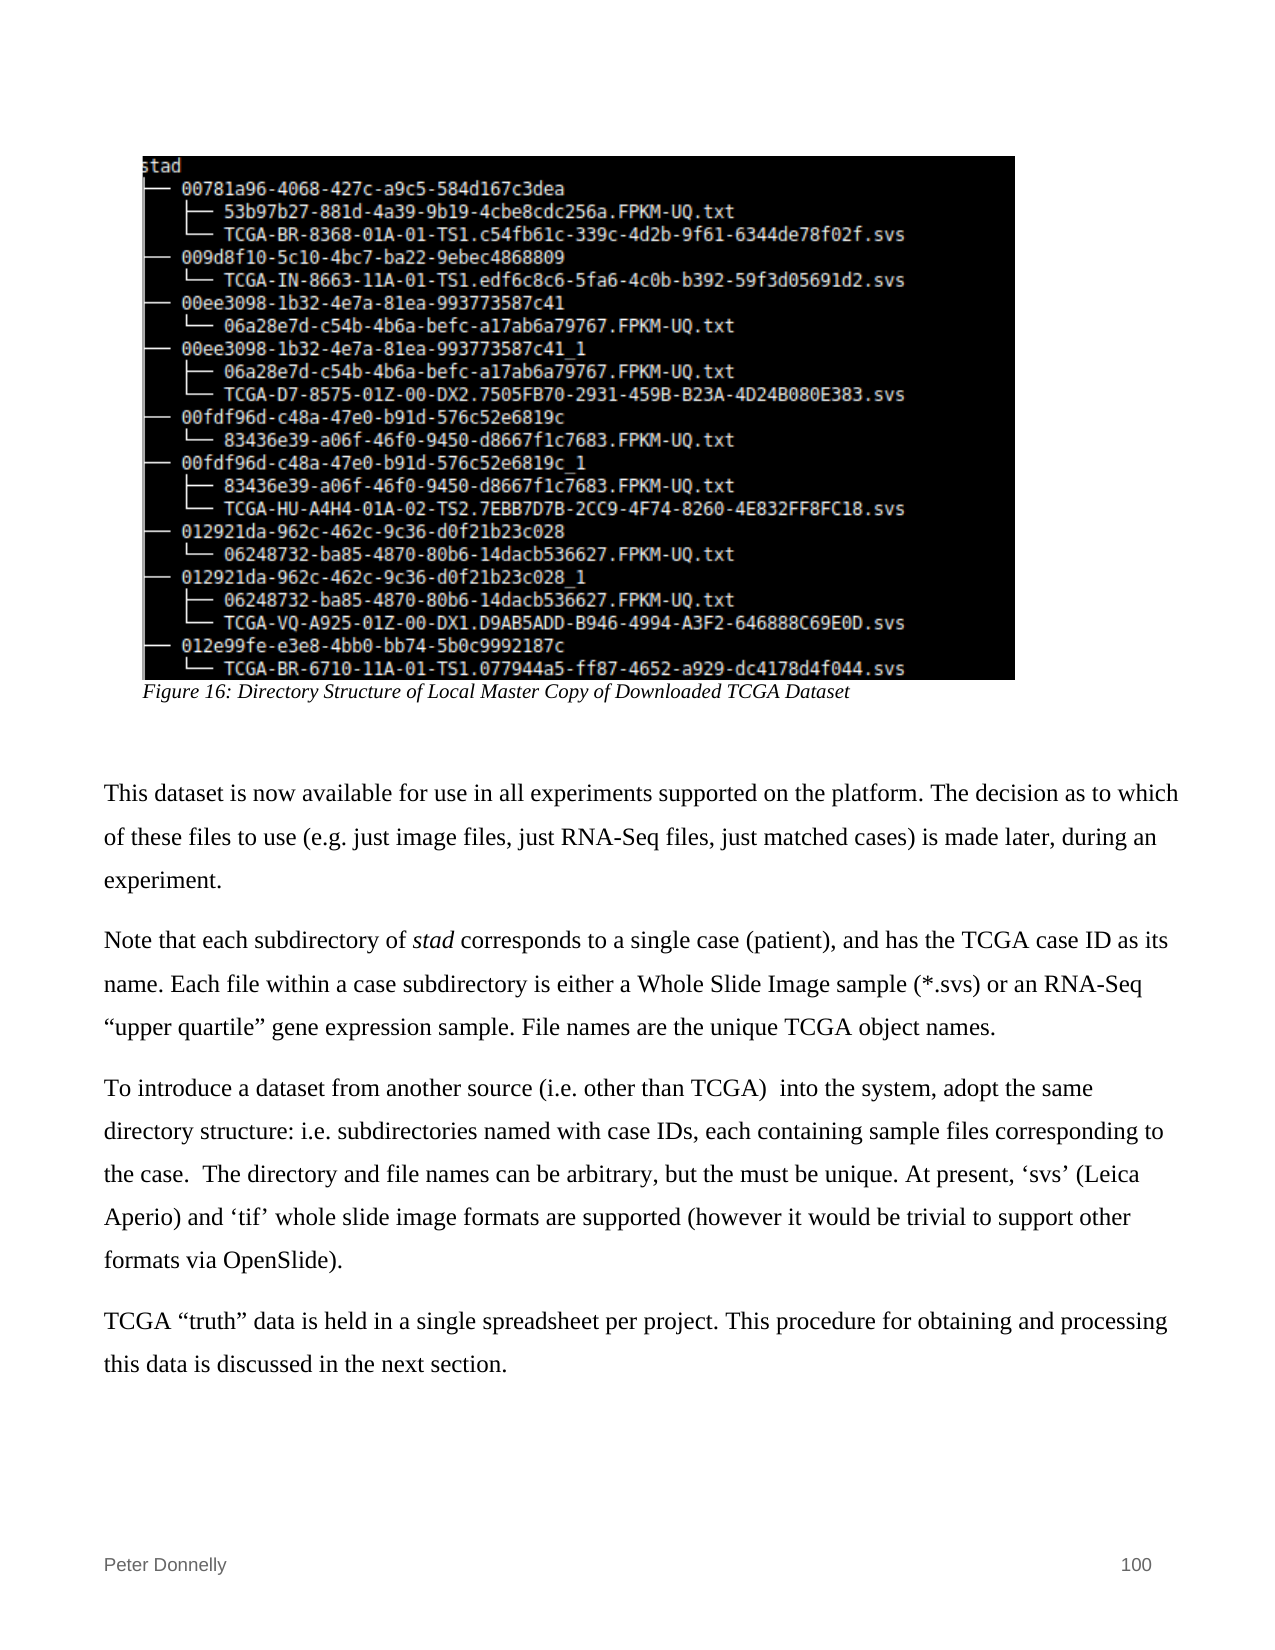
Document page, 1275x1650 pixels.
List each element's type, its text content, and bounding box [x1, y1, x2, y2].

text TCGA “truth” data is held in a single spreadsheet per project. This procedure for obtaining and processing this data is discussed in the next section. [103, 1306, 1181, 1378]
text This dataset is now available for use in all experiments supported on the platform. The decision as to which of these files to use (e.g. just image files, just RNA-Seq files, just matched cases) is made later, during an experiment. [103, 778, 1181, 893]
picture [142, 156, 1015, 680]
text Figure 16: Directory Structure of Local Master Copy of Downloaded TCGA Dataset [142, 680, 1015, 703]
text Note that each subdirectory of stad corresponds to a single case (patient), and has the TCGA case ID as its name. Each file within a case subdirectory is either a Whole Slide Image sample (*.svs) or an RNA-Seq “upper quartile” gene expression sample. File names are the unique TCGA object names. [103, 926, 1181, 1041]
text To introduce a dataset from another source (i.e. other than TCGA) into the system, adopt the same directory structure: i.e. subdirectories named with case IDs, each containing sample files corresponding to the case. The directory and file names can be arbitrary, but the must be unique. At present, ‘svs’ (Leica Aperio) and ‘tif’ whole slide image formats are supported (however it would be trivial to support other formats via OpenSlide). [103, 1073, 1181, 1274]
